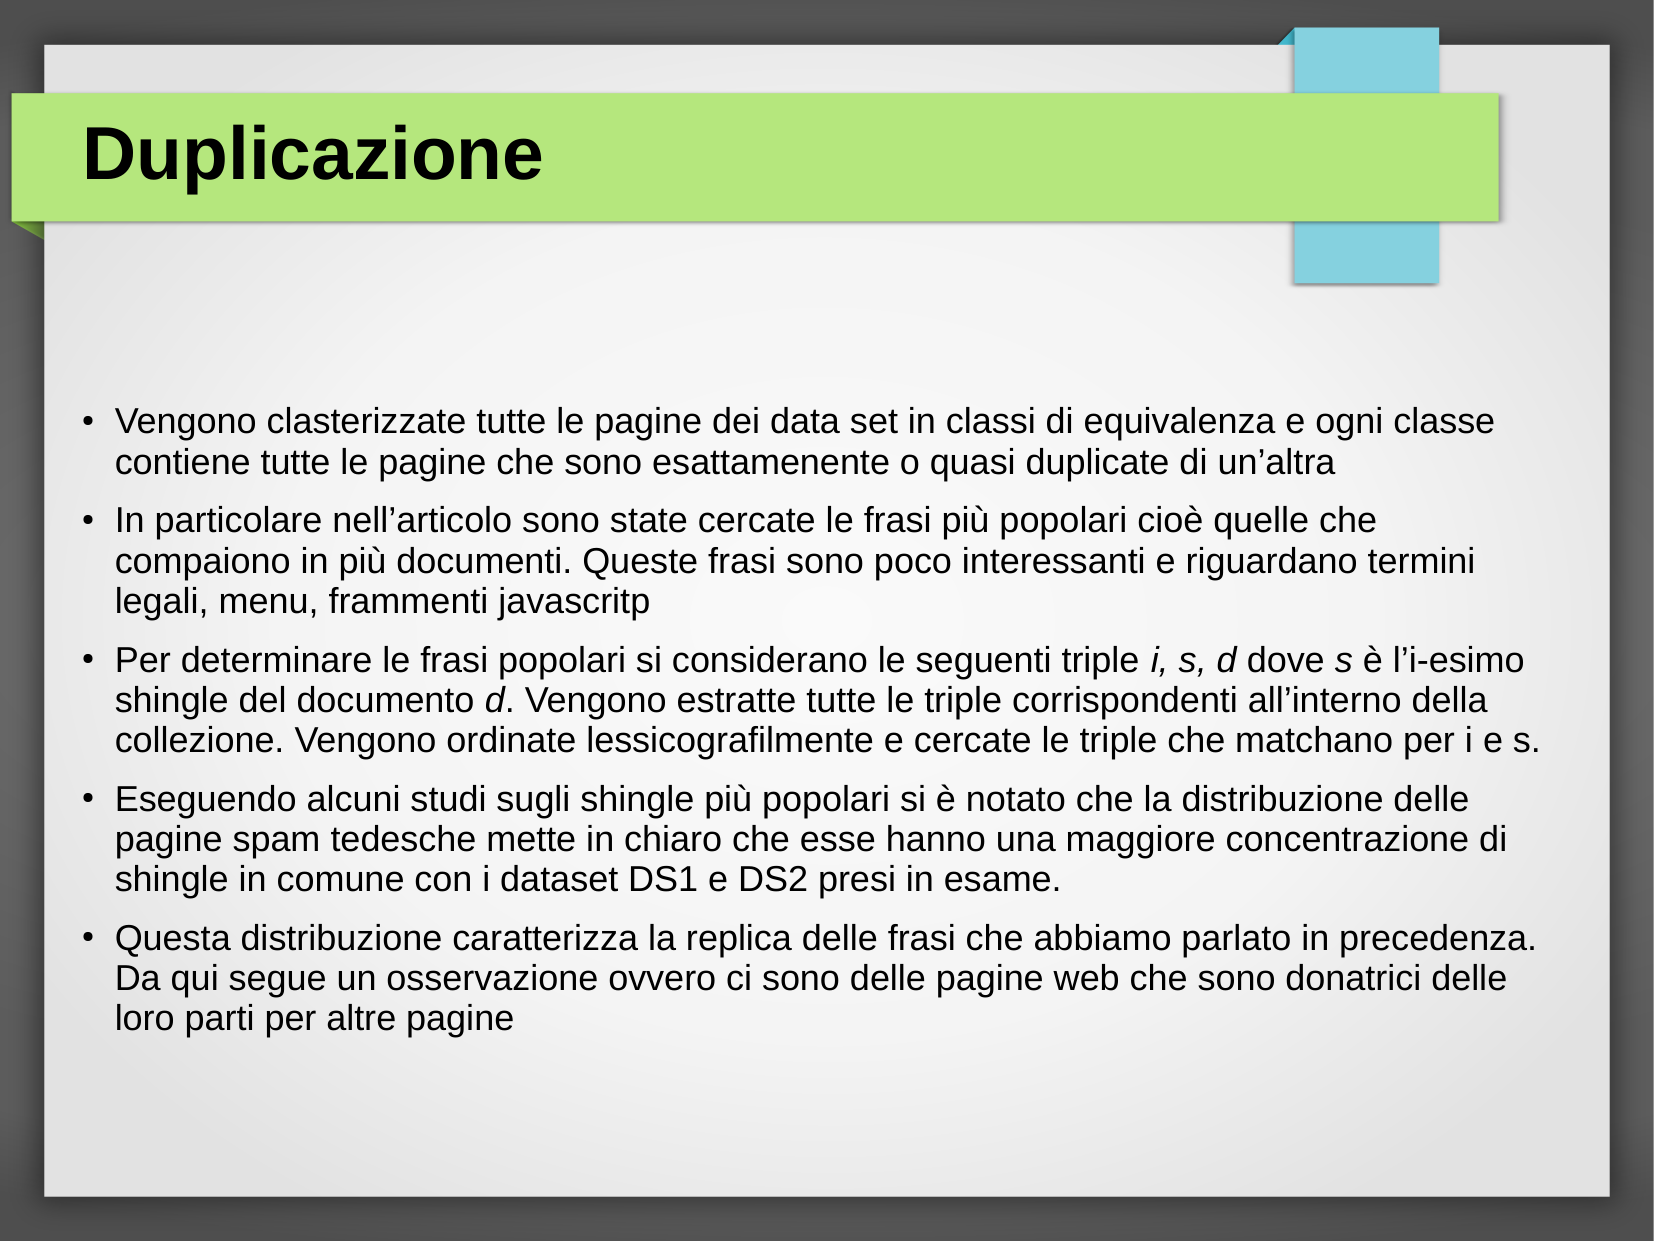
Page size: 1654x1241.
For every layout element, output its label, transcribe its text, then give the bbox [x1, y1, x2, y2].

title Duplicazione [82, 94, 1264, 213]
list Vengono clasterizzate tutte le pagine dei data set in classi di equivalenza e ogni classe contiene tutte le pagine che sono esattamenente o quasi duplicate di un’altra In particolare nell’articolo sono state cercate le frasi più popolari cioè quelle che compaiono in più documenti. Queste frasi sono poco interessanti e riguardano termini legali, menu, frammenti javascritp Per determinare le frasi popolari si considerano le seguenti triple i, s, d dove s è l’i-esimo shingle del documento d. Vengono estratte tutte le triple corrispondenti all’interno della collezione. Vengono ordinate lessicografilmente e cercate le triple che matchano per i e s. Eseguendo alcuni studi sugli shingle più popolari si è notato che la distribuzione delle pagine spam tedesche mette in chiaro che esse hanno una maggiore concentrazione di shingle in comune con i dataset DS1 e DS2 presi in esame. Questa distribuzione caratterizza la replica delle frasi che abbiamo parlato in precedenza. Da qui segue un osservazione ovvero ci sono delle pagine web che sono donatrici delle loro parti per altre pagine [70, 401, 1548, 1040]
picture [0, 0, 1654, 1241]
